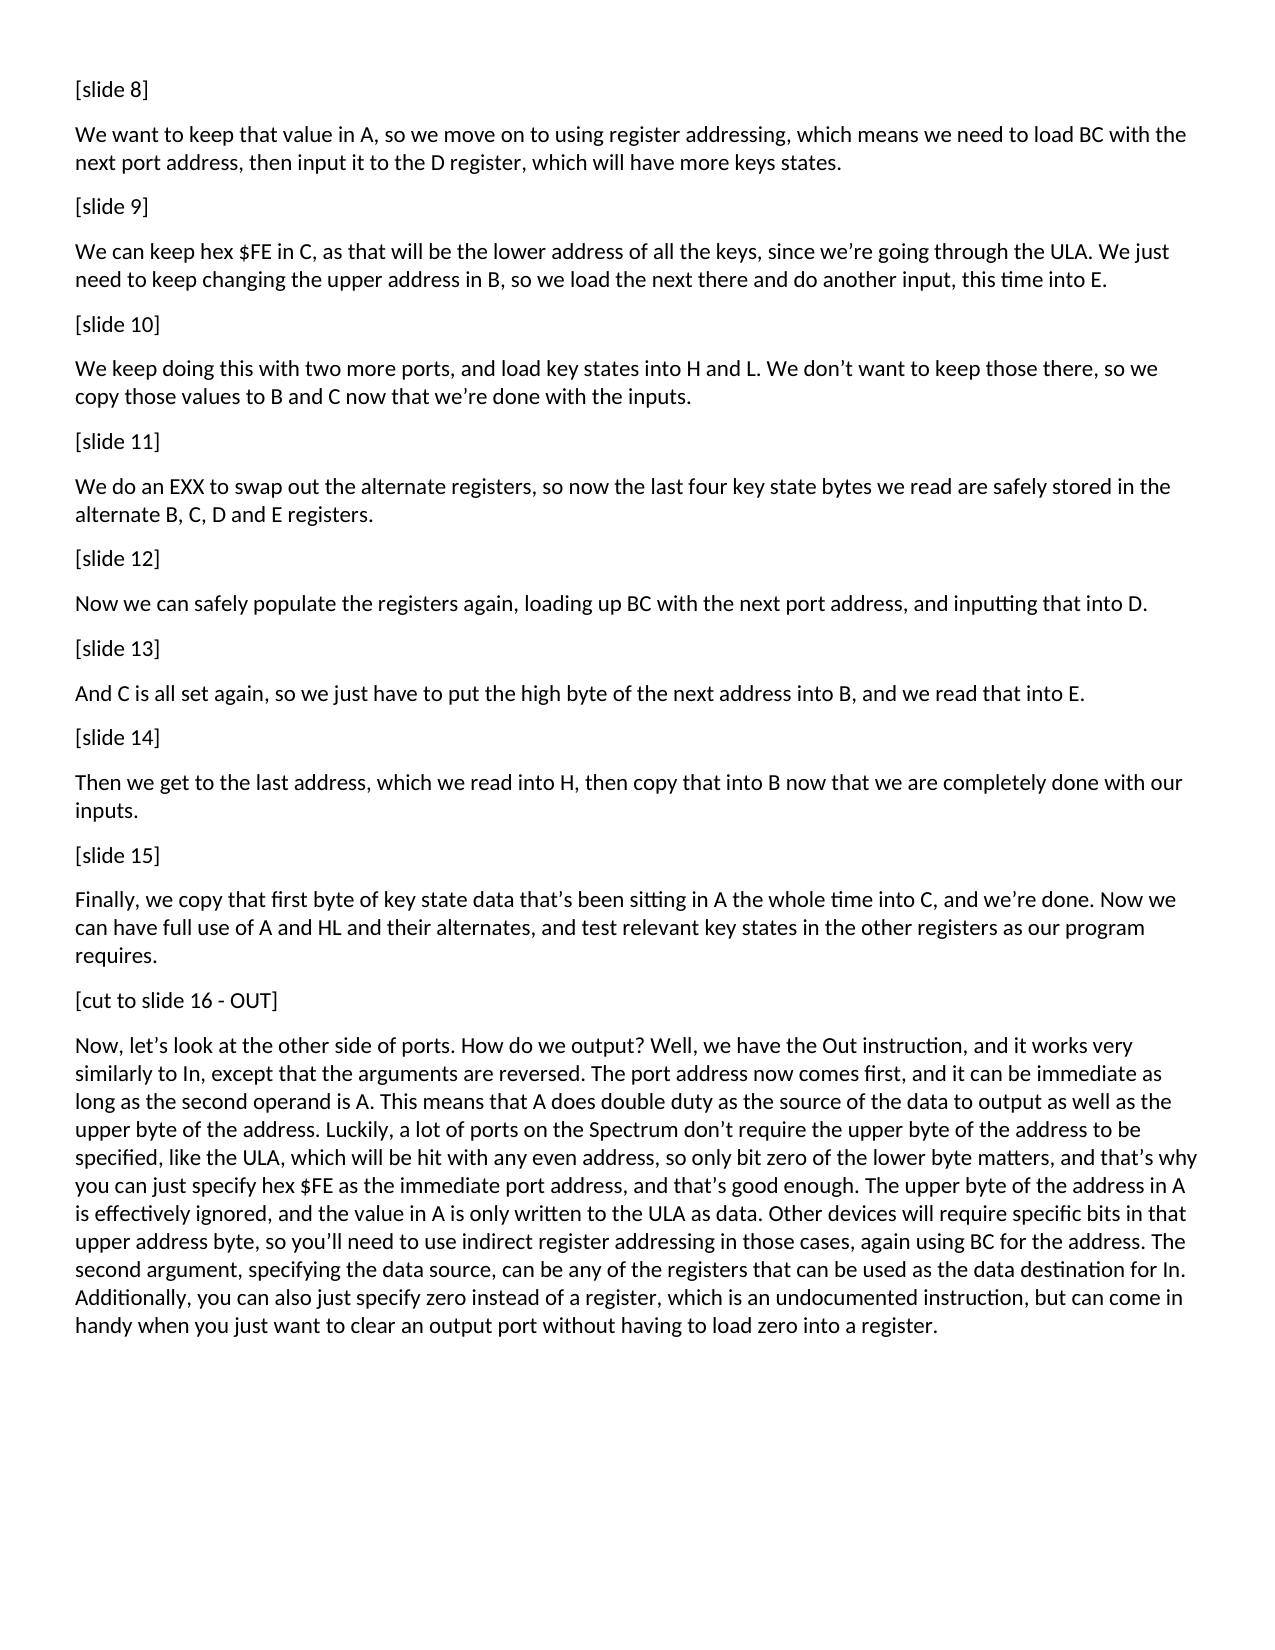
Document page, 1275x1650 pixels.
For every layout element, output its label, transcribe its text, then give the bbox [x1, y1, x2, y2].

text [slide 8] [75, 75, 1200, 103]
text Finally, we copy that first byte of key state data that’s been sitting in A the whole time into C, and we’re done. Now we can have full use of A and HL and their alternates, and test relevant key states in the other registers as our program requires. [75, 885, 1200, 969]
text [slide 15] [75, 841, 1200, 869]
text [slide 10] [75, 310, 1200, 338]
text Now, let’s look at the other side of ports. How do we output? Well, we have the Out instruction, and it works very similarly to In, except that the arguments are reversed. The port address now comes first, and it can be immediate as long as the second operand is A. This means that A does double duty as the source of the data to output as well as the upper byte of the address. Luckily, a lot of ports on the Spectrum don’t require the upper byte of the address to be specified, like the ULA, which will be hit with any even address, so only bit zero of the lower byte matters, and that’s why you can just specify hex $FE as the immediate port address, and that’s good enough. The upper byte of the address in A is effectively ignored, and the value in A is only written to the ULA as data. Other devices will require specific bits in that upper address byte, so you’ll need to use indirect register addressing in those cases, again using BC for the address. The second argument, specifying the data source, can be any of the registers that can be used as the data destination for In. Additionally, you can also just specify zero instead of a register, which is an undocumented instruction, but can come in handy when you just want to clear an output port without having to load zero into a register. [75, 1031, 1200, 1339]
text [slide 14] [75, 723, 1200, 751]
text We keep doing this with two more ports, and load key states into H and L. We don’t want to keep those there, so we copy those values to B and C now that we’re done with the inputs. [75, 354, 1200, 411]
text We can keep hex $FE in C, as that will be the lower address of all the keys, since we’re going through the ULA. We just need to keep changing the upper address in B, so we load the next there and do another input, this time into E. [75, 237, 1200, 293]
text We want to keep that value in A, so we move on to using register addressing, which means we need to load BC with the next port address, then input it to the D register, which will have more keys states. [75, 120, 1200, 176]
text We do an EXX to swap out the alternate registers, so now the last four key state bytes we read are safely stored in the alternate B, C, D and E registers. [75, 472, 1200, 528]
text Now we can safely populate the registers again, loading up BC with the next port address, and inputting that into D. [75, 589, 1200, 617]
text [cut to slide 16 - OUT] [75, 986, 1200, 1014]
text [slide 13] [75, 634, 1200, 662]
text And C is all set again, so we just have to put the high byte of the next address into B, and we read that into E. [75, 679, 1200, 707]
text [slide 11] [75, 427, 1200, 455]
text [slide 9] [75, 192, 1200, 220]
text [slide 12] [75, 544, 1200, 573]
text Then we get to the last address, which we read into H, then copy that into B now that we are completely done with our inputs. [75, 768, 1200, 824]
